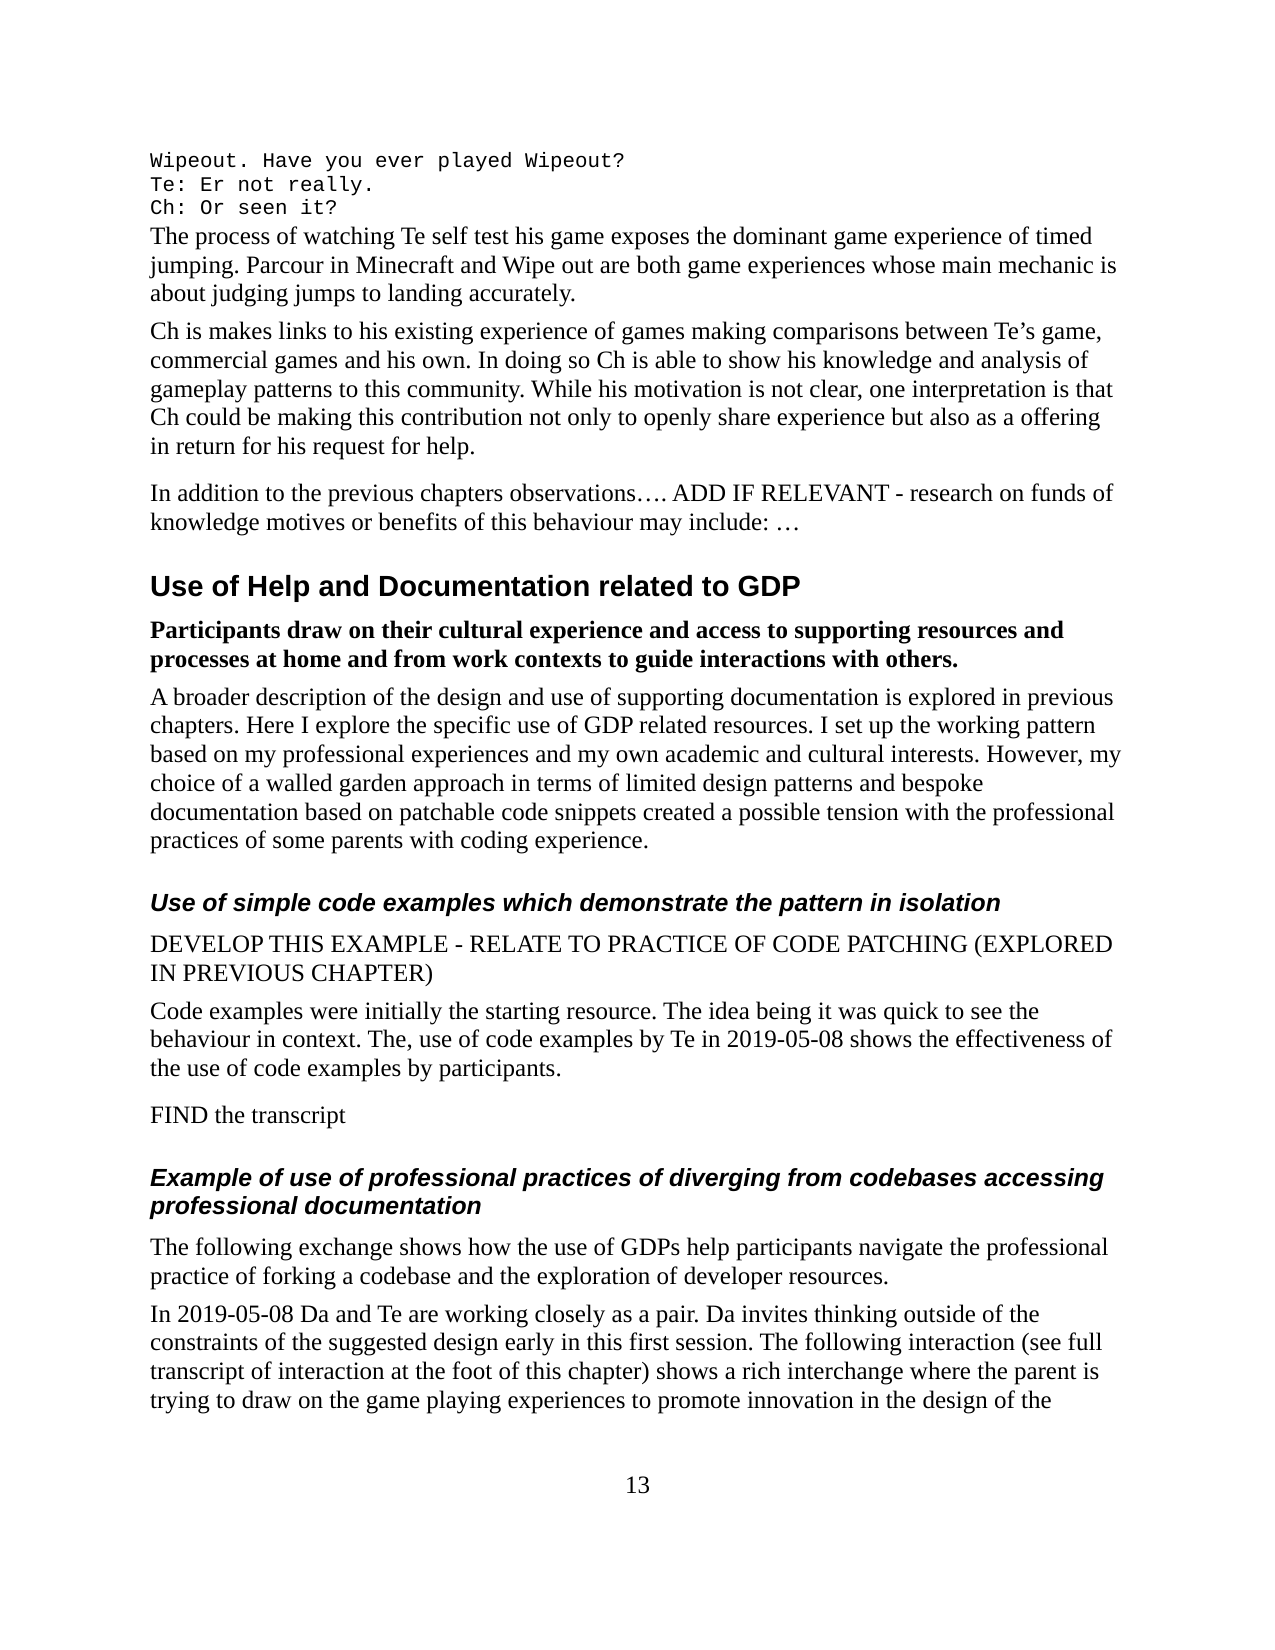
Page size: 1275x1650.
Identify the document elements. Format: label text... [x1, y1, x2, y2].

text In addition to the previous chapters observations…. ADD IF RELEVANT - research on funds of knowledge motives or benefits of this behaviour may include: … [150, 478, 1125, 535]
subtitle Use of Help and Documentation related to GDP [150, 569, 1125, 603]
text The process of watching Te self test his game exposes the dominant game experience of timed jumping. Parcour in Minecraft and Wipe out are both game experiences whose main mechanic is about judging jumps to landing accurately. [150, 221, 1125, 307]
text Ch: Or seen it? [150, 197, 1125, 221]
subtitle Example of use of professional practices of diverging from codebases accessing professional documentation [150, 1163, 1125, 1220]
text Participants draw on their cultural experience and access to supporting resources and processes at home and from work contexts to guide interactions with others. [150, 615, 1125, 673]
text Ch is makes links to his existing experience of games making comparisons between Te’s game, commercial games and his own. In doing so Ch is able to show his knowledge and analysis of gameplay patterns to this community. While his motivation is not clear, one interpretation is that Ch could be making this contribution not only to openly share experience but also as a offering in return for his request for help. [150, 316, 1125, 460]
text Code examples were initially the starting resource. The idea being it was quick to see the behaviour in context. The, use of code examples by Te in 2019-05-08 shows the effectiveness of the use of code examples by participants. [150, 996, 1125, 1082]
text The following exchange shows how the use of GDPs help participants navigate the professional practice of forking a codebase and the exploration of developer resources. [150, 1232, 1125, 1290]
text Wipeout. Have you ever played Wipeout? [150, 150, 1125, 174]
text FIND the transcript [150, 1100, 1125, 1129]
text A broader description of the design and use of supporting documentation is explored in previous chapters. Here I explore the specific use of GDP related resources. I set up the working pattern based on my professional experiences and my own academic and cultural interests. However, my choice of a walled garden approach in terms of limited design patterns and bespoke documentation based on patchable code snippets created a possible tension with the professional practices of some parents with coding experience. [150, 682, 1125, 854]
subtitle Use of simple code examples which demonstrate the pattern in isolation [150, 888, 1125, 917]
text Te: Er not really. [150, 174, 1125, 197]
text In 2019-05-08 Da and Te are working closely as a pair. Da invites thinking outside of the constraints of the suggested design early in this first session. The following interaction (see full transcript of interaction at the foot of this chapter) shows a rich interchange where the parent is trying to draw on the game playing experiences to promote innovation in the design of the [150, 1299, 1125, 1414]
text DEVELOP THIS EXAMPLE - RELATE TO PRACTICE OF CODE PATCHING (EXPLORED IN PREVIOUS CHAPTER) [150, 929, 1125, 987]
